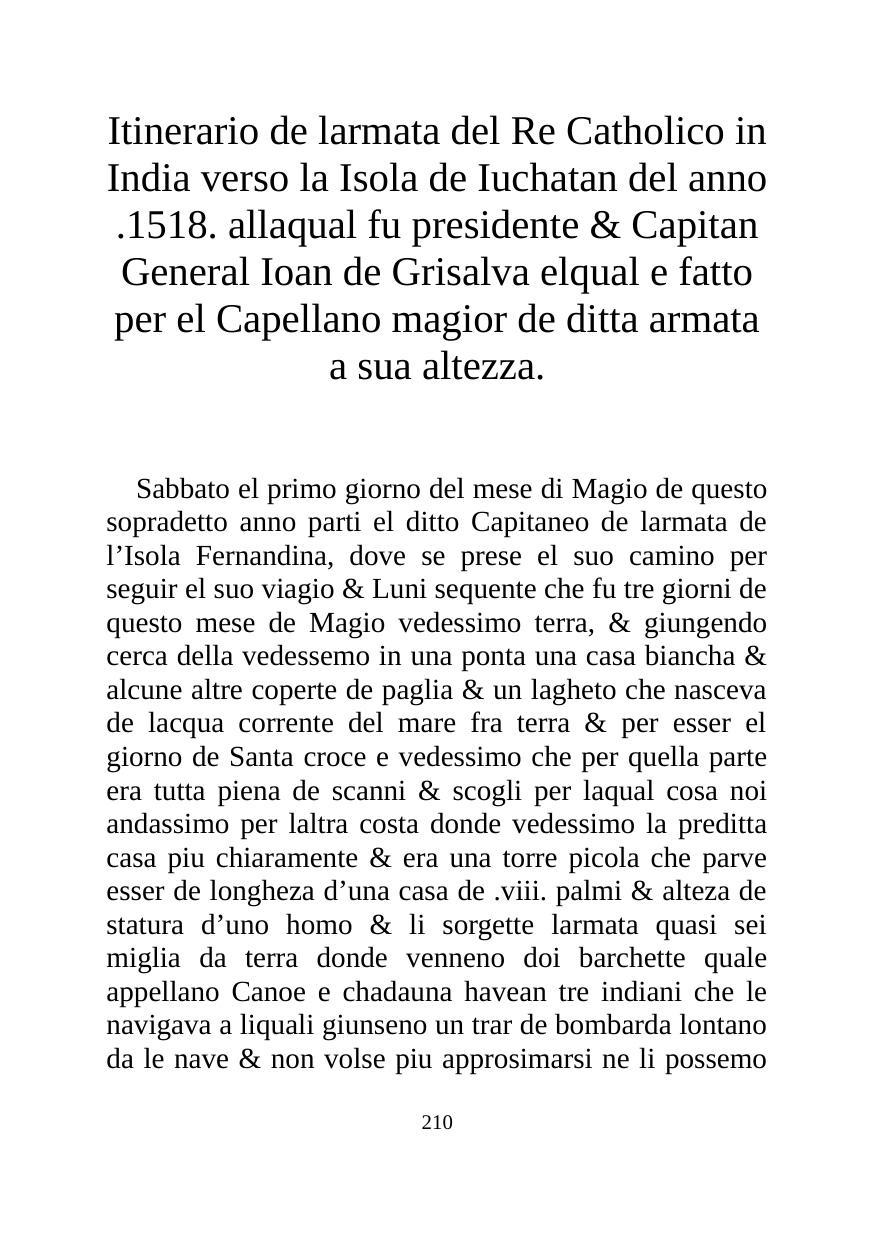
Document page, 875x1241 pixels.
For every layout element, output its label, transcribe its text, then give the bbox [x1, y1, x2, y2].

subtitle Itinerario de larmata del Re Catholico in India verso la Isola de Iuchatan del anno .1518. allaqual fu presidente & Capitan General Ioan de Grisalva elqual e fatto per el Capellano magior de ditta armata a sua altezza. [106, 106, 768, 388]
text Sabbato el primo giorno del mese di Magio de questo sopradetto anno parti el ditto Capitaneo de larmata de l’Isola Fernandina, dove se prese el suo camino per seguir el suo viagio & Luni sequente che fu tre giorni de questo mese de Magio vedessimo terra, & giungendo cerca della vedessemo in una ponta una casa biancha & alcune altre coperte de paglia & un lagheto che nasceva de lacqua corrente del mare fra terra & per esser el giorno de Santa croce e vedessimo che per quella parte era tutta piena de scanni & scogli per laqual cosa noi andassimo per laltra costa donde vedessimo la preditta casa piu chiaramente & era una torre picola che parve esser de longheza d’una casa de .viii. palmi & alteza de statura d’uno homo & li sorgette larmata quasi sei miglia da terra donde venneno doi barchette quale appellano Canoe e chadauna havean tre indiani che le navigava a liquali giunseno un trar de bombarda lontano da le nave & non volse piu approsimarsi ne li possemo [106, 471, 768, 1074]
